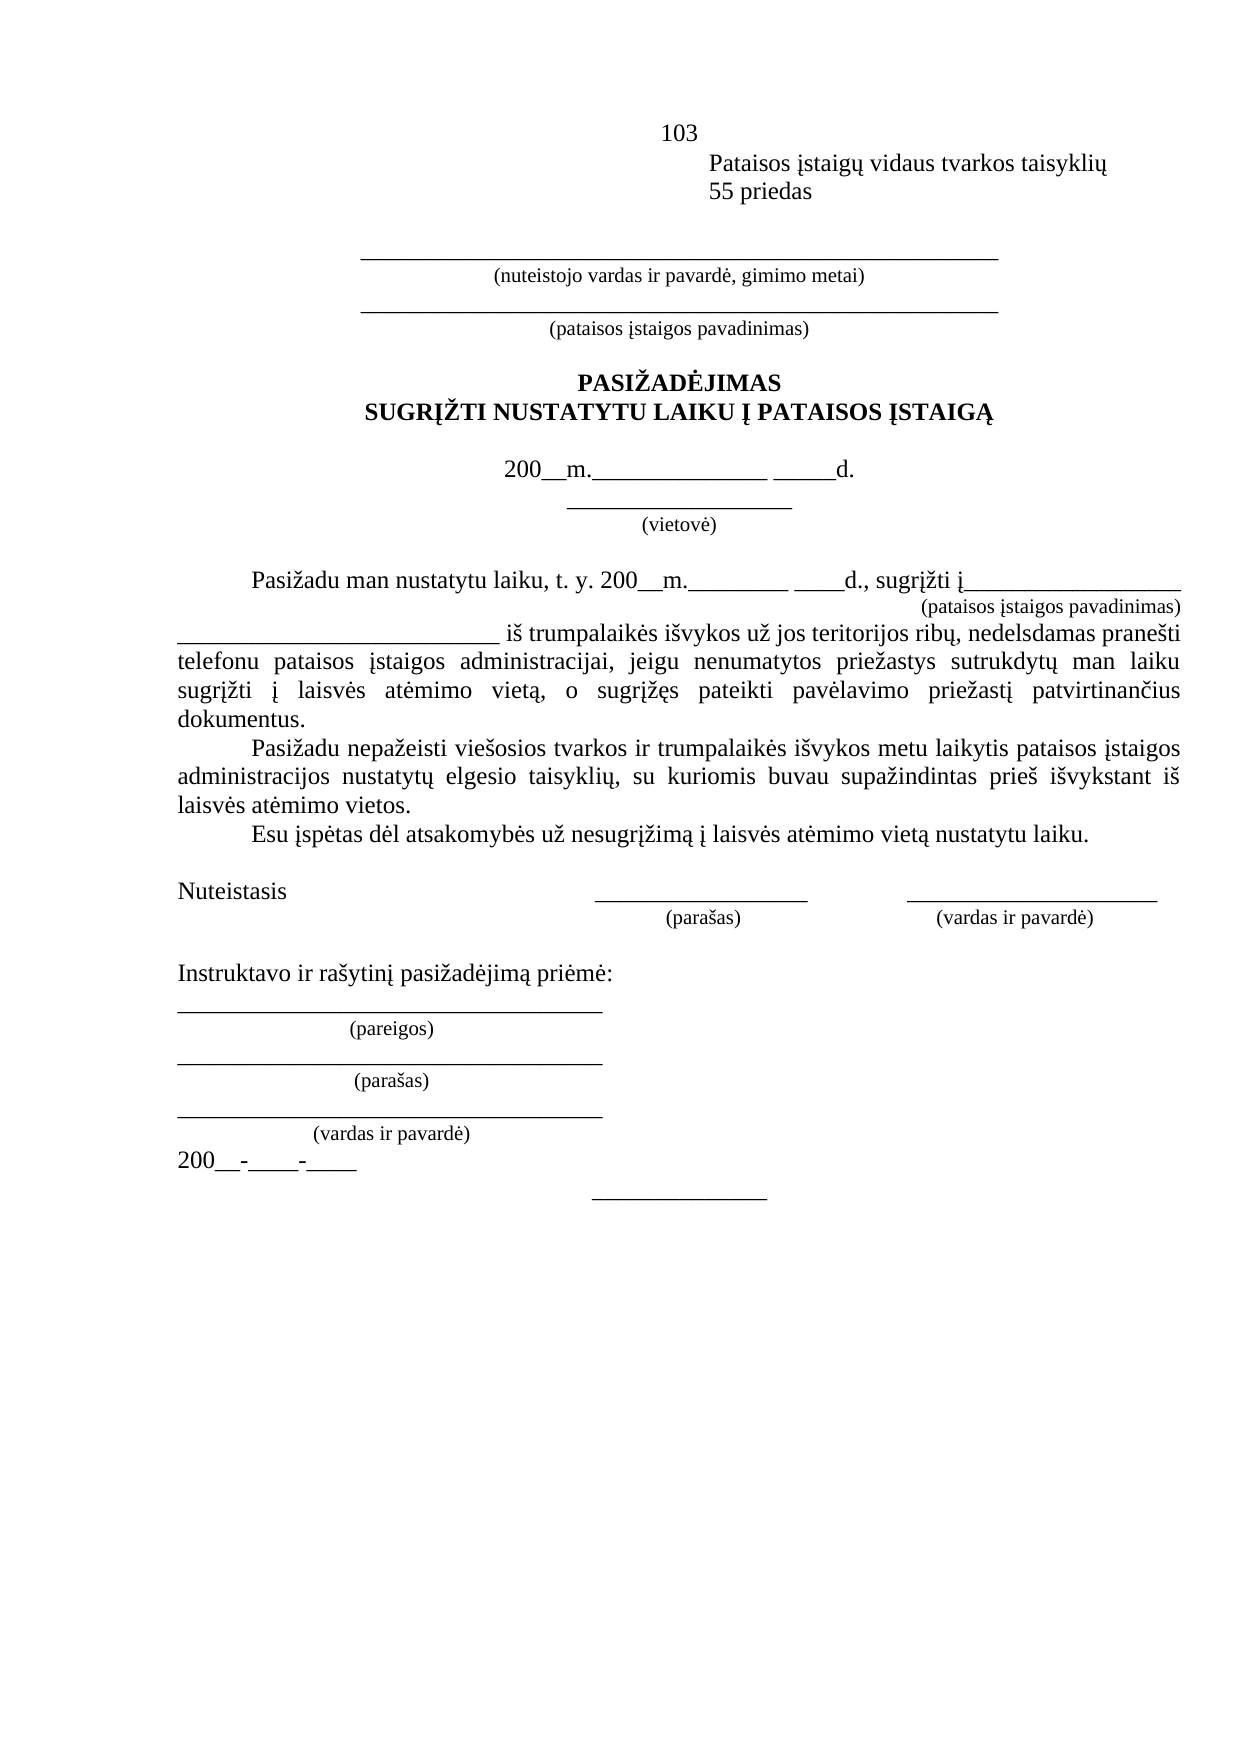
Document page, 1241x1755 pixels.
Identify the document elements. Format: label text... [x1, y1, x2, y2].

text 200__m.______________ _____d. [177, 454, 1181, 483]
text (nuteistojo vardas ir pavardė, gimimo metai) [177, 263, 1181, 287]
text (vietovė) [177, 512, 1181, 536]
text iš trumpalaikės išvykos už jos teritorijos ribų, nedelsdamas pranešti [177, 618, 1181, 646]
text (pataisos įstaigos pavadinimas) [177, 593, 1181, 618]
text (pataisos įstaigos pavadinimas) [177, 315, 1181, 339]
text (vardas ir pavardė) [177, 1121, 1181, 1145]
text Pasižadu nepažeisti viešosios tvarkos ir trumpalaikės išvykos metu laikytis pataisos įstaigos administracijos nustatytų elgesio taisyklių, su kuriomis buvau supažindintas prieš išvykstant iš laisvės atėmimo vietos. [177, 733, 1181, 819]
text (parašas) (vardas ir pavardė) [177, 905, 1181, 929]
text ______________ [177, 1174, 1181, 1203]
text Nuteistasis _________________ ____________________ [177, 876, 1181, 905]
text Instruktavo ir rašytinį pasižadėjimą priėmė: [177, 958, 1181, 987]
text __________________ [177, 483, 1181, 512]
text (pareigos) [177, 1015, 1181, 1039]
text __________________________________ [177, 1092, 1181, 1121]
text ___________________________________________________ [177, 287, 1181, 315]
text Esu įspėtas dėl atsakomybės už nesugrįžimą į laisvės atėmimo vietą nustatytu laiku. [177, 819, 1181, 848]
text SUGRĮŽTI NUSTATYTU LAIKU Į PATAISOS ĮSTAIGĄ [177, 397, 1181, 426]
text telefonu pataisos įstaigos administracijai, jeigu nenumatytos priežastys sutrukdytų man laiku sugrįžti į laisvės atėmimo vietą, o sugrįžęs pateikti pavėlavimo priežastį patvirtinančius dokumentus. [177, 646, 1181, 733]
text PASIŽADĖJIMAS [177, 368, 1181, 397]
text 55 priedas [177, 176, 1181, 205]
text ___________________________________________________ [177, 234, 1181, 263]
text __________________________________ [177, 1039, 1181, 1068]
text Pataisos įstaigų vidaus tvarkos taisyklių [709, 148, 1181, 176]
text 200__-____-____ [177, 1145, 1181, 1174]
text __________________________________ [177, 987, 1181, 1015]
text (parašas) [177, 1068, 1181, 1092]
text Pasižadu man nustatytu laiku, t. y. 200__m.________ ____d., sugrįžti į [177, 565, 1181, 593]
